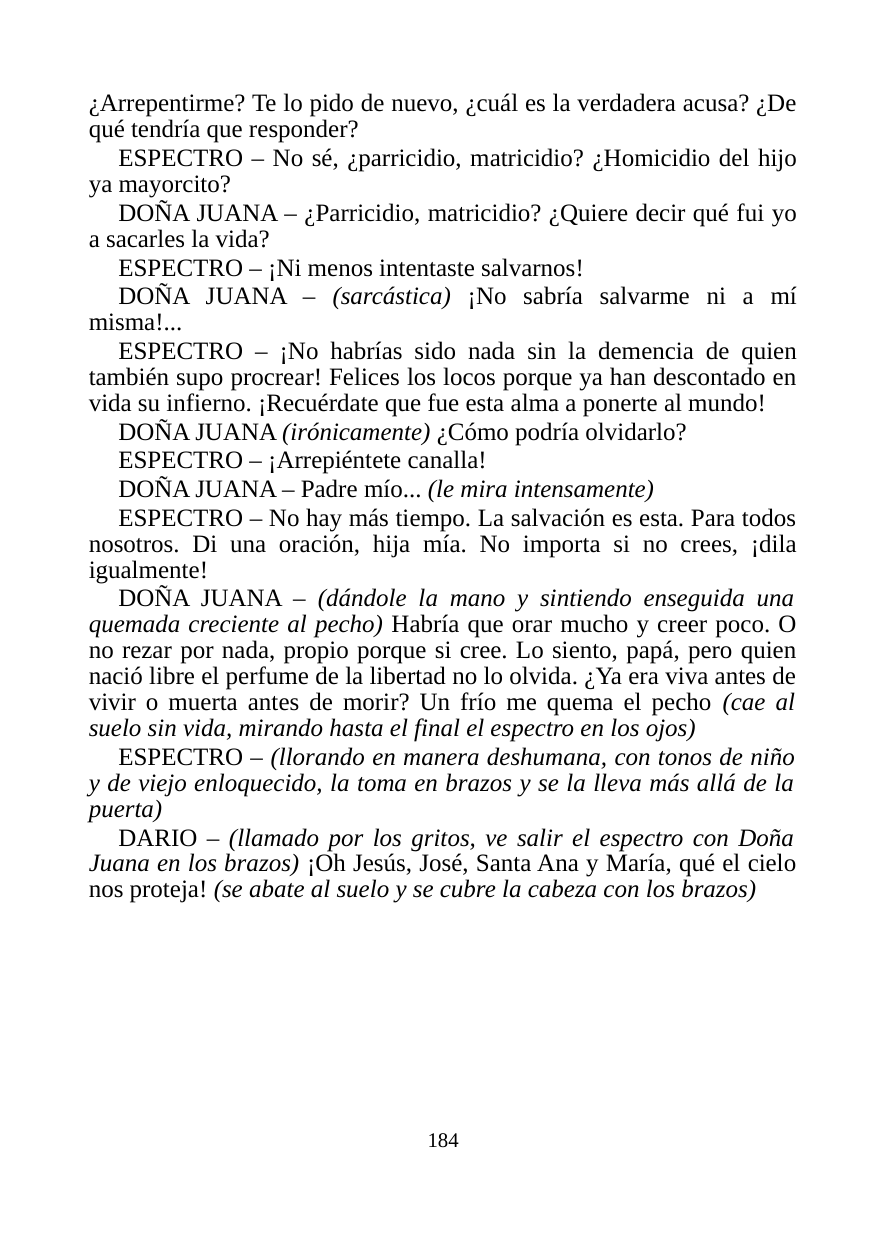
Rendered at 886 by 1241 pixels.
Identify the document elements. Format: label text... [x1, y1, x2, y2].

text DOÑA JUANA – Padre mío... (le mira intensamente) [88, 474, 797, 503]
text DOÑA JUANA (irónicamente) ¿Cómo podría olvidarlo? [88, 417, 797, 445]
text ESPECTRO – ¡Arrepiéntete canalla! [88, 445, 797, 474]
text ESPECTRO – ¡Ni menos intentaste salvarnos! [88, 253, 797, 281]
text ESPECTRO – ¡No habrías sido nada sin la demencia de quien también supo procrear! Felices los locos porque ya han descontado en vida su infierno. ¡Recuérdate que fue esta alma a ponerte al mundo! [88, 336, 797, 417]
text DOÑA JUANA – ¿Parricidio, matricidio? ¿Quiere decir qué fui yo a sacarles la vida? [88, 198, 797, 253]
text DARIO – (llamado por los gritos, ve salir el espectro con Doña Juana en los brazos) ¡Oh Jesús, José, Santa Ana y María, qué el cielo nos proteja! (se abate al suelo y se cubre la cabeza con los brazos) [88, 823, 797, 903]
text ¿Arrepentirme? Te lo pido de nuevo, ¿cuál es la verdadera acusa? ¿De qué tendría que responder? [88, 88, 797, 143]
text DOÑA JUANA – (dándole la mano y sintiendo enseguida una quemada creciente al pecho) Habría que orar mucho y creer poco. O no rezar por nada, propio porque si cree. Lo siento, papá, pero quien nació libre el perfume de la libertad no lo olvida. ¿Ya era viva antes de vivir o muerta antes de morir? Un frío me quema el pecho (cae al suelo sin vida, mirando hasta el final el espectro en los ojos) [88, 583, 797, 742]
text DOÑA JUANA – (sarcástica) ¡No sabría salvarme ni a mí misma!... [88, 281, 797, 336]
text ESPECTRO – No hay más tiempo. La salvación es esta. Para todos nosotros. Di una oración, hija mía. No importa si no crees, ¡dila igualmente! [88, 503, 797, 583]
text ESPECTRO – (llorando en manera deshumana, con tonos de niño y de viejo enloquecido, la toma en brazos y se la lleva más allá de la puerta) [88, 742, 797, 823]
text ESPECTRO – No sé, ¿parricidio, matricidio? ¿Homicidio del hijo ya mayorcito? [88, 143, 797, 198]
